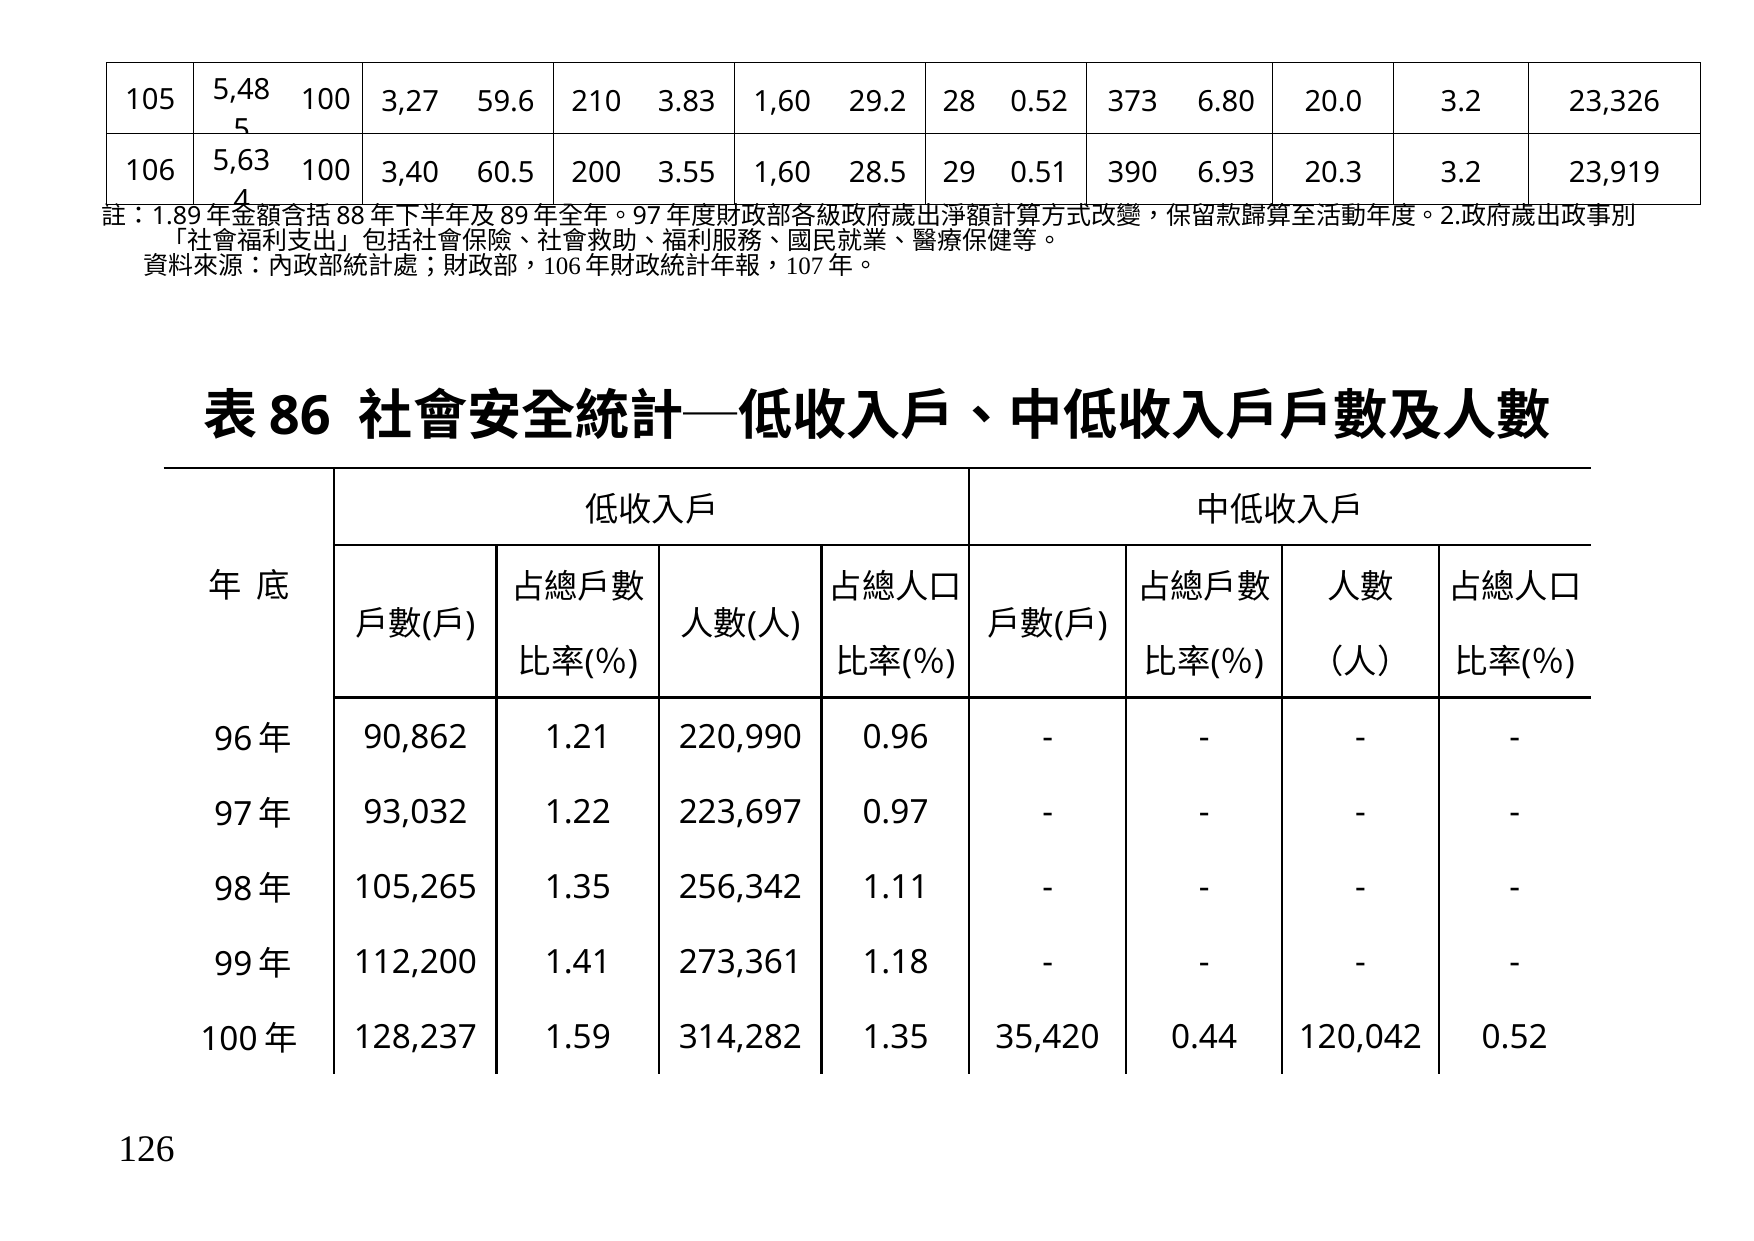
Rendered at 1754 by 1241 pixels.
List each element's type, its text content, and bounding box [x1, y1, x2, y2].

table_cell 220,990 [660, 699, 820, 773]
table_cell 59.66 [458, 63, 553, 133]
table_cell 256,342 [660, 849, 820, 923]
table_cell - [1440, 924, 1591, 998]
table_cell 0.52 [992, 63, 1086, 133]
table_cell 128,237 [335, 999, 495, 1073]
table_cell 6.93 [1179, 134, 1272, 204]
table_cell 100 [289, 63, 362, 133]
table_cell 1,602 [735, 63, 830, 133]
table_cell 90,862 [335, 699, 495, 773]
table_cell 373 [1087, 63, 1179, 133]
table_cell 1.22 [498, 774, 658, 848]
table_cell 人數（人） [1283, 546, 1438, 696]
table_cell 3.2 [1394, 134, 1528, 204]
table_cell 100年 [164, 999, 333, 1073]
table_cell 97年 [164, 774, 333, 848]
table_cell 112,200 [335, 924, 495, 998]
table_cell - [1440, 849, 1591, 923]
table_cell 0.44 [1127, 999, 1281, 1073]
table_cell 3,273 [363, 63, 458, 133]
table_cell 0.96 [823, 699, 968, 773]
table_cell 1.35 [498, 849, 658, 923]
table_cell 5,634 [194, 134, 289, 204]
table_cell 223,697 [660, 774, 820, 848]
table_cell 戶數(戶) [335, 546, 495, 696]
table_cell - [970, 774, 1125, 848]
table_cell - [1440, 774, 1591, 848]
table_cell 戶數(戶) [970, 546, 1125, 696]
table_cell 98年 [164, 849, 333, 923]
table_cell - [970, 849, 1125, 923]
table_cell 5,485 [194, 63, 289, 133]
table_cell - [1283, 774, 1438, 848]
table_cell 29.20 [830, 63, 925, 133]
table_header 中低收入戶 [970, 469, 1591, 544]
table_cell 20.0 [1273, 63, 1393, 133]
table_cell 390 [1087, 134, 1179, 204]
table_cell 占總戶數比率(％) [1127, 546, 1281, 696]
table_cell 占總人口比率(％) [1440, 546, 1591, 696]
table_cell - [1127, 699, 1281, 773]
table_cell 273,361 [660, 924, 820, 998]
table_cell 99年 [164, 924, 333, 998]
table_cell 28 [926, 63, 992, 133]
table_header 年 底 [164, 469, 333, 696]
table_cell 1.18 [823, 924, 968, 998]
text 註：1.89年金額含括88年下半年及89年全年。97年度財政部各級政府歲出淨額計算方式改變，保留款歸算至活動年度。2.政府歲出政事別「社會福利支出」包括社會保險、社會救助、福利服務、國民就業、醫療保健等。 [89, 205, 1636, 255]
table_cell - [1127, 849, 1281, 923]
table_cell 人數(人) [660, 546, 820, 696]
table_cell 210 [554, 63, 639, 133]
table_cell - [1283, 924, 1438, 998]
table_cell - [1283, 699, 1438, 773]
table_cell - [970, 924, 1125, 998]
table_cell 93,032 [335, 774, 495, 848]
table_cell - [970, 699, 1125, 773]
table_cell 0.97 [823, 774, 968, 848]
table_cell 106 [107, 134, 193, 204]
table_cell 1.35 [823, 999, 968, 1073]
table_cell - [1127, 774, 1281, 848]
table_cell 占總人口比率(％) [823, 546, 968, 696]
table_cell 20.3 [1273, 134, 1393, 204]
table_cell 3.2 [1394, 63, 1528, 133]
table_cell 6.80 [1179, 63, 1272, 133]
table_cell 3.55 [639, 134, 734, 204]
table_cell 28.51 [830, 134, 925, 204]
table_cell 0.51 [992, 134, 1086, 204]
table_cell 1,606 [735, 134, 830, 204]
table_cell - [1127, 924, 1281, 998]
table_cell 占總戶數比率(％) [498, 546, 658, 696]
table_cell - [1283, 849, 1438, 923]
text 資料來源：內政部統計處；財政部，106年財政統計年報，107年。 [118, 255, 1636, 280]
table_cell 60.51 [458, 134, 553, 204]
table_cell 23,326 [1529, 63, 1700, 133]
table_cell 35,420 [970, 999, 1125, 1073]
table_cell 23,919 [1529, 134, 1700, 204]
table_cell 1.21 [498, 699, 658, 773]
table_cell 105,265 [335, 849, 495, 923]
table_cell 1.11 [823, 849, 968, 923]
table_cell 200 [554, 134, 639, 204]
table_cell 314,282 [660, 999, 820, 1073]
table_cell 0.52 [1440, 999, 1591, 1073]
table_cell 1.41 [498, 924, 658, 998]
table_cell 100 [289, 134, 362, 204]
table_header 低收入戶 [335, 469, 968, 544]
table_cell 3.83 [639, 63, 734, 133]
table_cell 1.59 [498, 999, 658, 1073]
table_cell 105 [107, 63, 193, 133]
table_cell 29 [926, 134, 992, 204]
subtitle 表86 社會安全統計─低收入戶、中低收入戶戶數及人數 [118, 355, 1636, 467]
table_cell 120,042 [1283, 999, 1438, 1073]
table_cell - [1440, 699, 1591, 773]
table_cell 96年 [164, 696, 333, 773]
table_cell 3,409 [363, 134, 458, 204]
